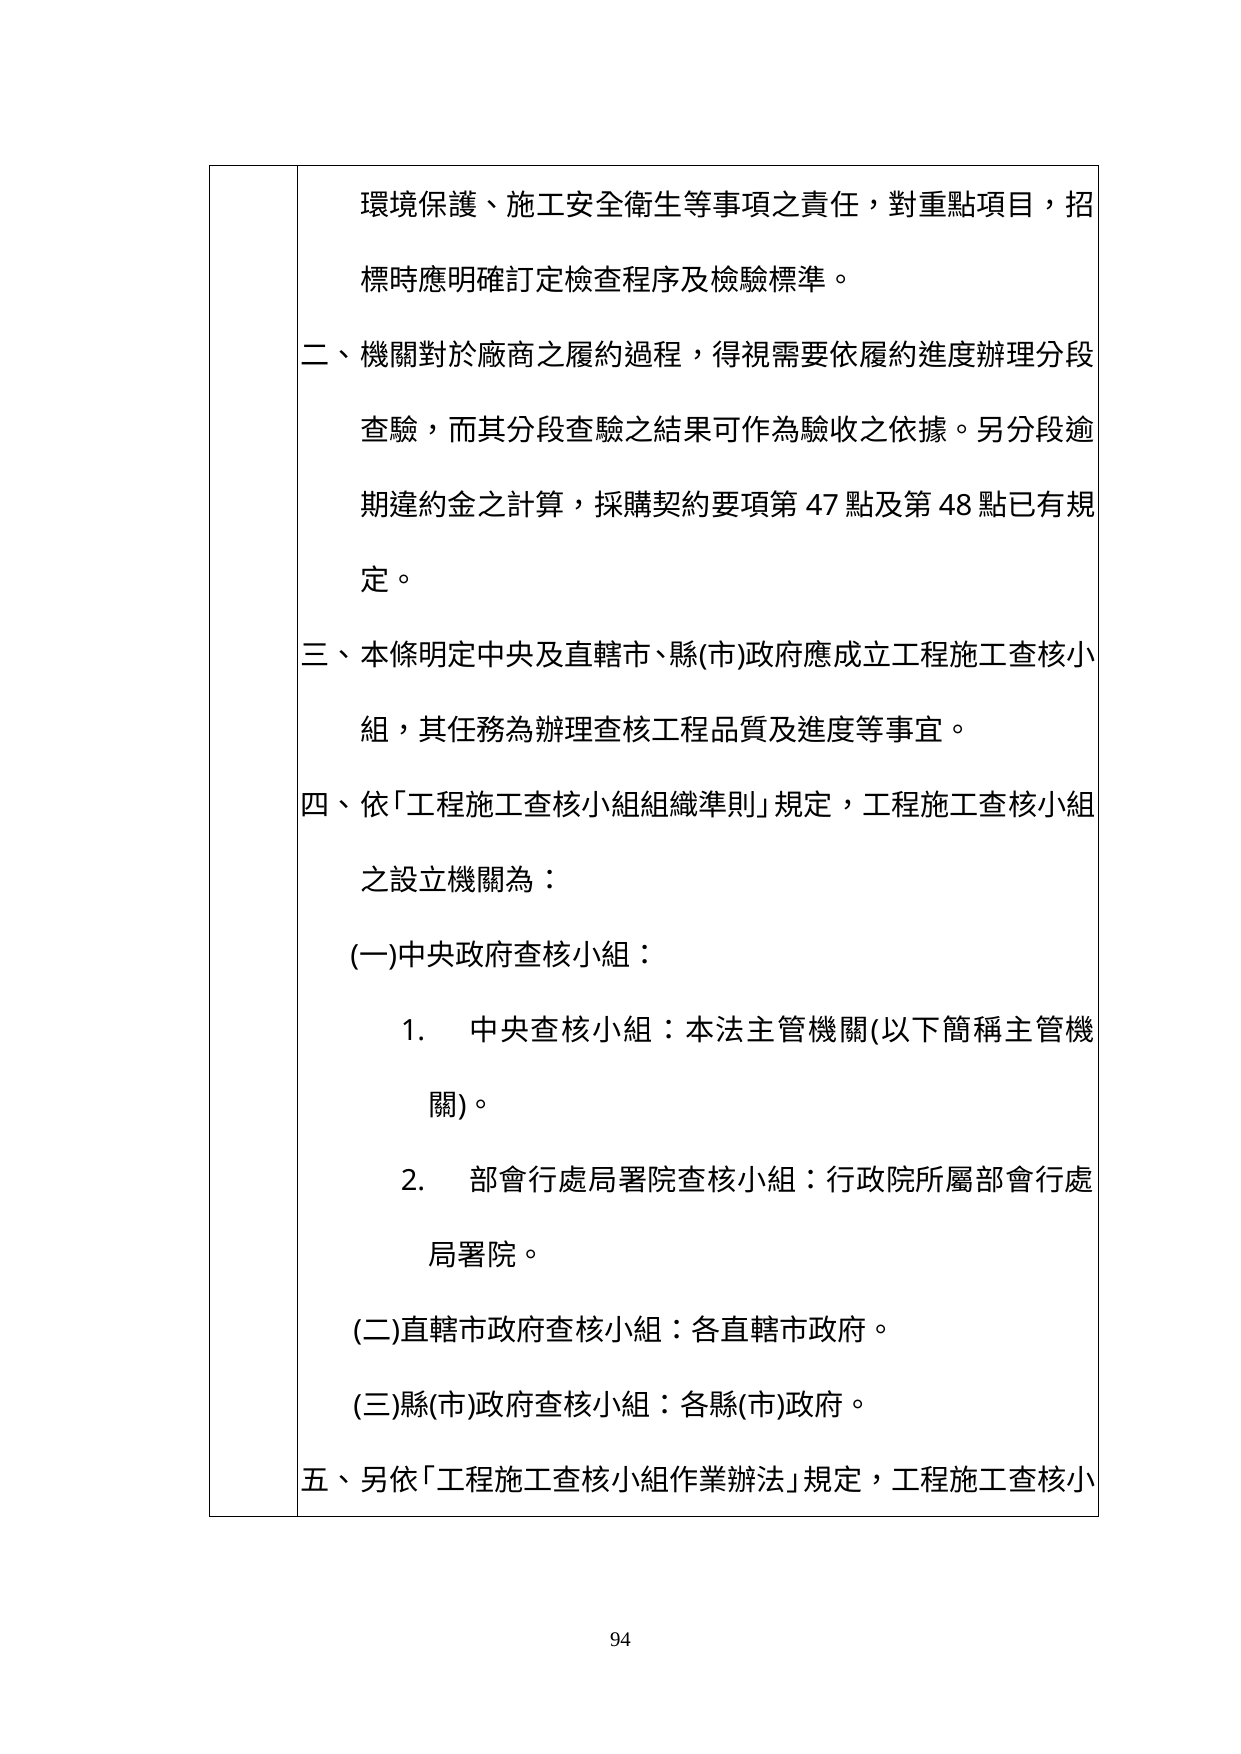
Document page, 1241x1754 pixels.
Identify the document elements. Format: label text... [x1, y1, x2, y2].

table_cell 環境保護、施工安全衛生等事項之責任，對重點項目，招標時應明確訂定檢查程序及檢驗標準。 機關對於廠商之履約過程，得視需要依履約進度辦理分段查驗，而其分段查驗之結果可作為驗收之依據。另分段逾期違約金之計算，採購契約要項第47點及第48點已有規定。 本條明定中央及直轄市、縣(市)政府應成立工程施工查核小組，其任務為辦理查核工程品質及進度等事宜。 依「工程施工查核小組組織準則」規定，工程施工查核小組之設立機關為： (一)中央政府查核小組： 中央查核小組：本法主管機關(以下簡稱主管機關)。 部會行處局署院查核小組：行政院所屬部會行處局署院。 (二)直轄市政府查核小組：各直轄市政府。 (三)縣(市)政府查核小組：各縣(市)政府。 另依「工程施工查核小組作業辦法」規定，工程施工查核小 [298, 166, 1098, 1516]
table_cell [210, 166, 297, 1516]
